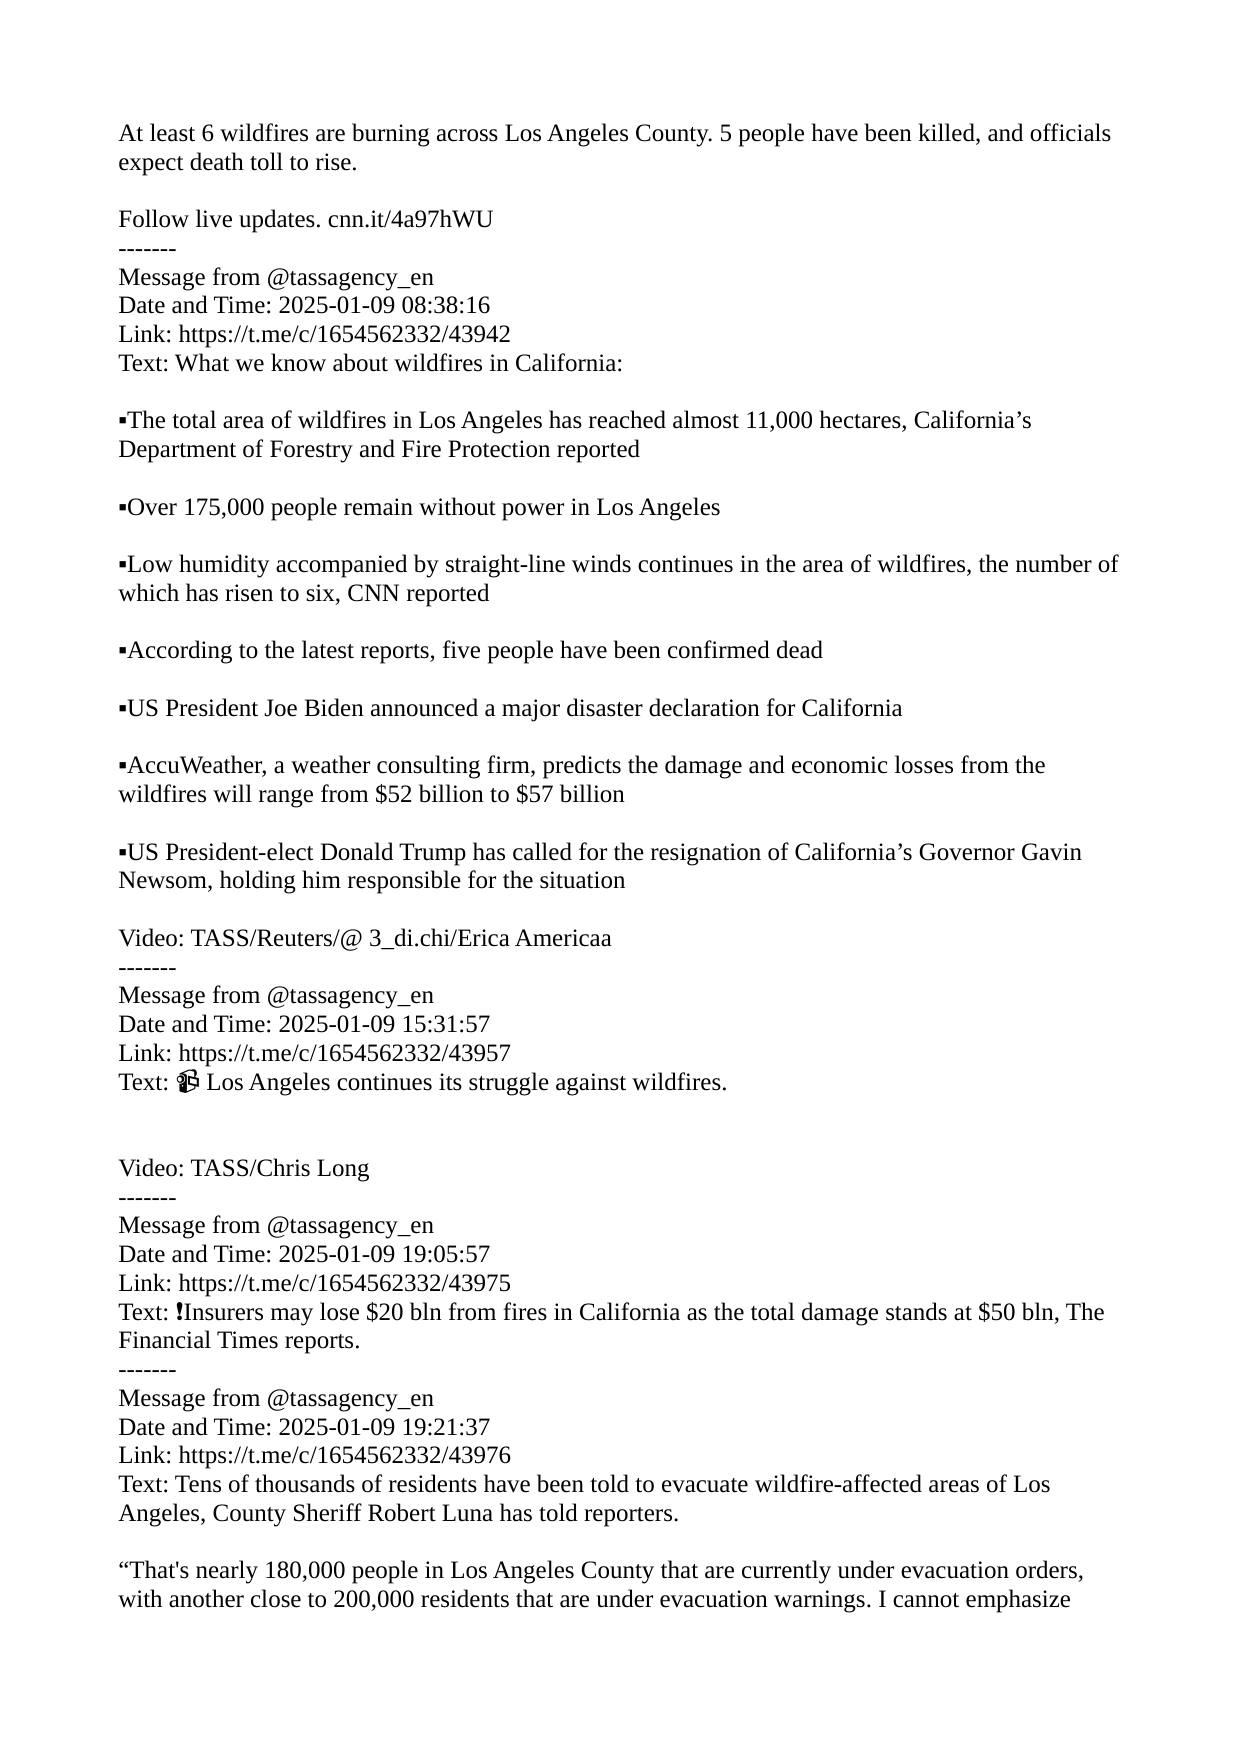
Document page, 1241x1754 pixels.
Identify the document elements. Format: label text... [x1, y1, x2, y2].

text Follow live updates. cnn.it/4a97hWU [118, 204, 1122, 233]
text ▪️Over 175,000 people remain without power in Los Angeles [118, 492, 1122, 521]
text ▪️Low humidity accompanied by straight-line winds continues in the area of wildfires, the number of which has risen to six, CNN reported [118, 549, 1122, 607]
text Message from @tassagency_en [118, 262, 1122, 291]
text Text: ❗️Insurers may lose $20 bln from fires in California as the total damage stands at $50 bln, The Financial Times reports. [118, 1297, 1122, 1354]
text Date and Time: 2025-01-09 15:31:57 [118, 1009, 1122, 1038]
text ------- [118, 1182, 1122, 1211]
text ▪️According to the latest reports, five people have been confirmed dead [118, 636, 1122, 664]
text Message from @tassagency_en [118, 981, 1122, 1009]
text Link: https://t.me/c/1654562332/43957 [118, 1038, 1122, 1067]
text ▪️US President-elect Donald Trump has called for the resignation of California’s Governor Gavin Newsom, holding him responsible for the situation [118, 837, 1122, 894]
text Message from @tassagency_en [118, 1383, 1122, 1412]
text Text: What we know about wildfires in California: [118, 348, 1122, 377]
text Date and Time: 2025-01-09 08:38:16 [118, 291, 1122, 319]
text “That's nearly 180,000 people in Los Angeles County that are currently under evacuation orders, with another close to 200,000 residents that are under evacuation warnings. I cannot emphasize [118, 1556, 1122, 1613]
text ------- [118, 233, 1122, 262]
text ▪️US President Joe Biden announced a major disaster declaration for California [118, 693, 1122, 722]
text Text: 📹 Los Angeles continues its struggle against wildfires. [118, 1067, 1122, 1096]
text Text: Tens of thousands of residents have been told to evacuate wildfire-affected areas of Los Angeles, County Sheriff Robert Luna has told reporters. [118, 1469, 1122, 1527]
text Date and Time: 2025-01-09 19:05:57 [118, 1239, 1122, 1268]
text Video: TASS/Chris Long [118, 1153, 1122, 1182]
text Video: TASS/Reuters/@ 3_di.chi/Erica Americaa [118, 923, 1122, 952]
text Message from @tassagency_en [118, 1211, 1122, 1239]
text ------- [118, 952, 1122, 981]
text At least 6 wildfires are burning across Los Angeles County. 5 people have been killed, and officials expect death toll to rise. [118, 118, 1122, 176]
text ------- [118, 1354, 1122, 1383]
text ▪️The total area of wildfires in Los Angeles has reached almost 11,000 hectares, California’s Department of Forestry and Fire Protection reported [118, 406, 1122, 463]
text Link: https://t.me/c/1654562332/43975 [118, 1268, 1122, 1297]
text Link: https://t.me/c/1654562332/43976 [118, 1441, 1122, 1469]
text Date and Time: 2025-01-09 19:21:37 [118, 1412, 1122, 1441]
text Link: https://t.me/c/1654562332/43942 [118, 319, 1122, 348]
text ▪️AccuWeather, a weather consulting firm, predicts the damage and economic losses from the wildfires will range from $52 billion to $57 billion [118, 751, 1122, 808]
